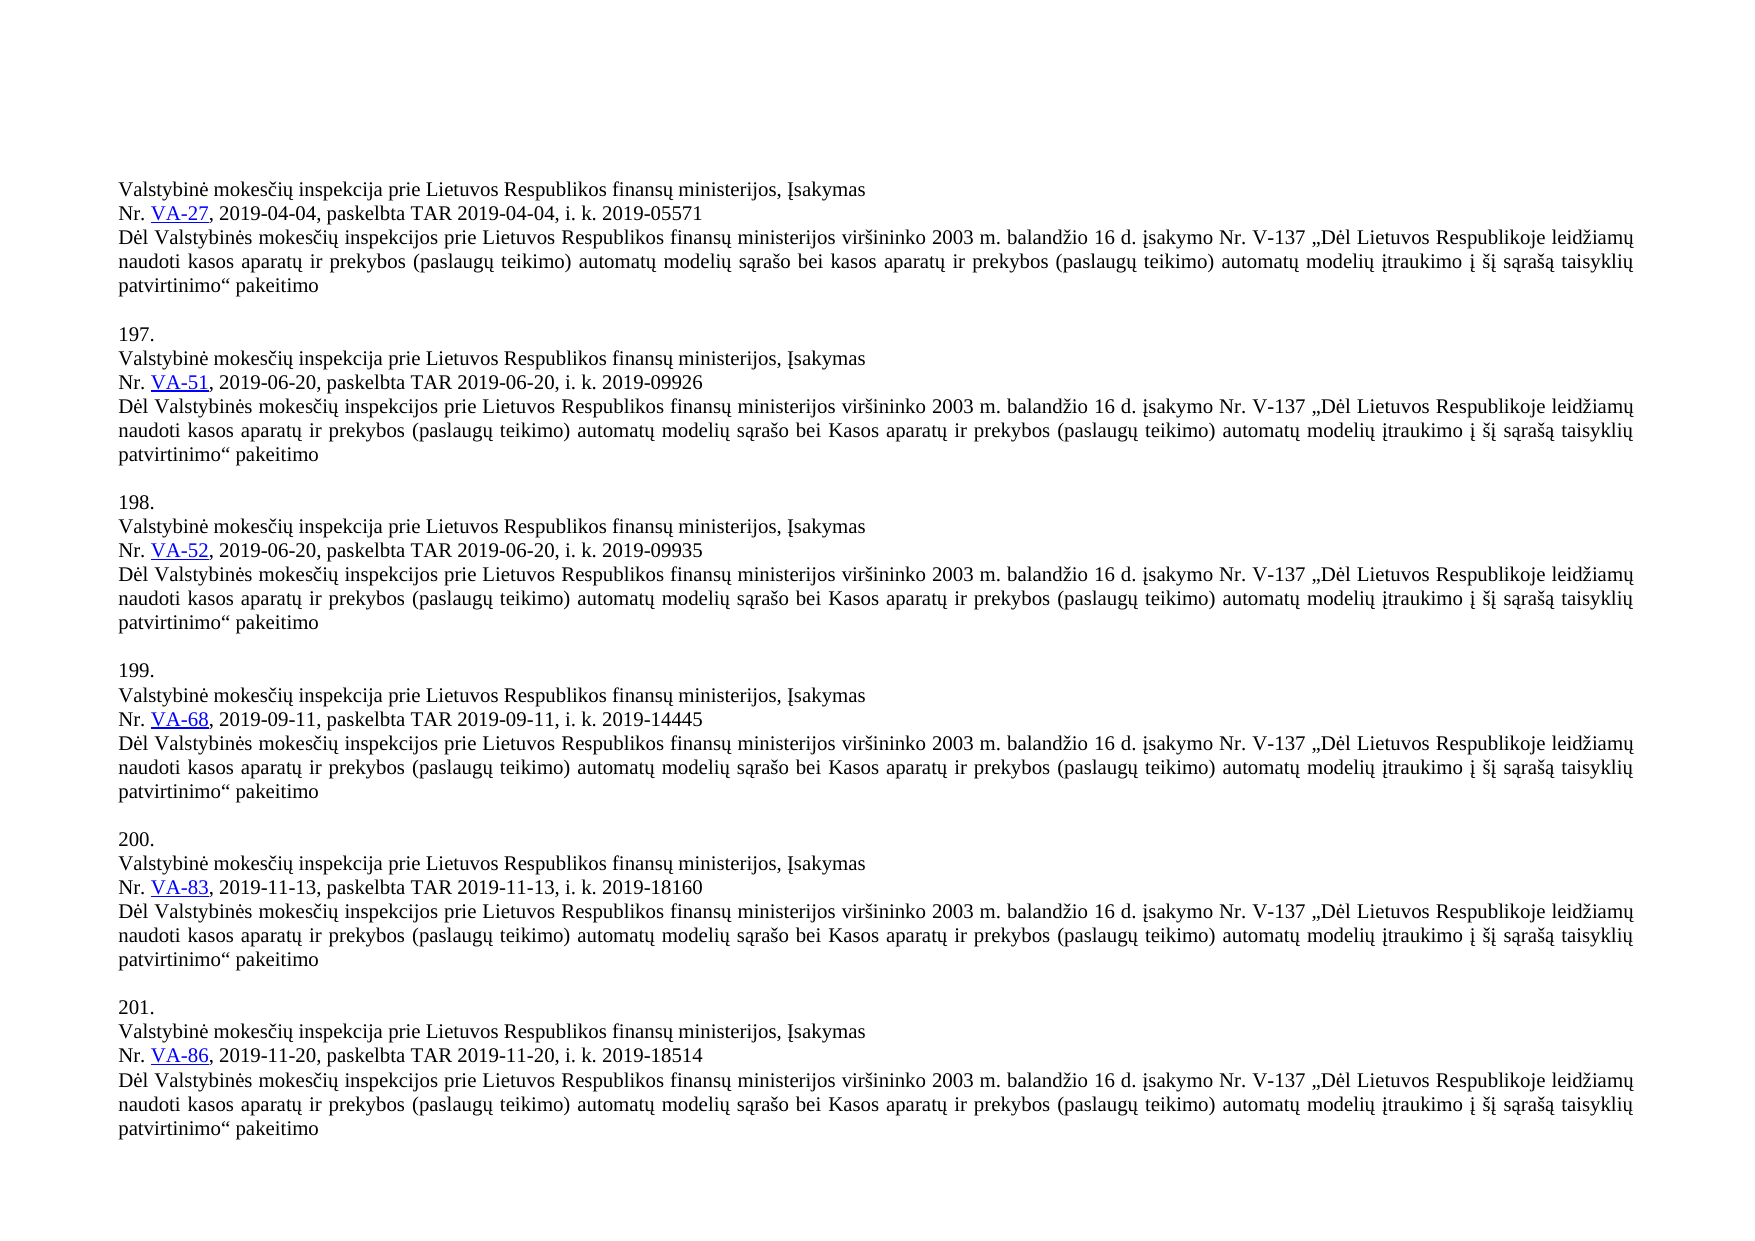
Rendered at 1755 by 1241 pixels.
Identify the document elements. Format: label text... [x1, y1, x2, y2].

text Nr. VA-51, 2019-06-20, paskelbta TAR 2019-06-20, i. k. 2019-09926 [118, 370, 1636, 394]
text Valstybinė mokesčių inspekcija prie Lietuvos Respublikos finansų ministerijos, Įsakymas [118, 851, 1636, 875]
text Dėl Valstybinės mokesčių inspekcijos prie Lietuvos Respublikos finansų ministerijos viršininko 2003 m. balandžio 16 d. įsakymo Nr. V-137 „Dėl Lietuvos Respublikoje leidžiamų naudoti kasos aparatų ir prekybos (paslaugų teikimo) automatų modelių sąrašo bei Kasos aparatų ir prekybos (paslaugų teikimo) automatų modelių įtraukimo į šį sąrašą taisyklių patvirtinimo“ pakeitimo [118, 899, 1636, 971]
text Dėl Valstybinės mokesčių inspekcijos prie Lietuvos Respublikos finansų ministerijos viršininko 2003 m. balandžio 16 d. įsakymo Nr. V-137 „Dėl Lietuvos Respublikoje leidžiamų naudoti kasos aparatų ir prekybos (paslaugų teikimo) automatų modelių sąrašo bei Kasos aparatų ir prekybos (paslaugų teikimo) automatų modelių įtraukimo į šį sąrašą taisyklių patvirtinimo“ pakeitimo [118, 731, 1636, 803]
text Dėl Valstybinės mokesčių inspekcijos prie Lietuvos Respublikos finansų ministerijos viršininko 2003 m. balandžio 16 d. įsakymo Nr. V-137 „Dėl Lietuvos Respublikoje leidžiamų naudoti kasos aparatų ir prekybos (paslaugų teikimo) automatų modelių sąrašo bei Kasos aparatų ir prekybos (paslaugų teikimo) automatų modelių įtraukimo į šį sąrašą taisyklių patvirtinimo“ pakeitimo [118, 1067, 1636, 1140]
text Nr. VA-68, 2019-09-11, paskelbta TAR 2019-09-11, i. k. 2019-14445 [118, 707, 1636, 731]
text 198. [118, 490, 1636, 514]
text Valstybinė mokesčių inspekcija prie Lietuvos Respublikos finansų ministerijos, Įsakymas [118, 1019, 1636, 1043]
text Nr. VA-86, 2019-11-20, paskelbta TAR 2019-11-20, i. k. 2019-18514 [118, 1043, 1636, 1067]
text 197. [118, 322, 1636, 346]
text Dėl Valstybinės mokesčių inspekcijos prie Lietuvos Respublikos finansų ministerijos viršininko 2003 m. balandžio 16 d. įsakymo Nr. V-137 „Dėl Lietuvos Respublikoje leidžiamų naudoti kasos aparatų ir prekybos (paslaugų teikimo) automatų modelių sąrašo bei kasos aparatų ir prekybos (paslaugų teikimo) automatų modelių įtraukimo į šį sąrašą taisyklių patvirtinimo“ pakeitimo [118, 225, 1636, 297]
text Valstybinė mokesčių inspekcija prie Lietuvos Respublikos finansų ministerijos, Įsakymas [118, 177, 1636, 201]
text Valstybinė mokesčių inspekcija prie Lietuvos Respublikos finansų ministerijos, Įsakymas [118, 682, 1636, 707]
text Valstybinė mokesčių inspekcija prie Lietuvos Respublikos finansų ministerijos, Įsakymas [118, 514, 1636, 538]
text 200. [118, 827, 1636, 851]
text Nr. VA-27, 2019-04-04, paskelbta TAR 2019-04-04, i. k. 2019-05571 [118, 201, 1636, 225]
text Valstybinė mokesčių inspekcija prie Lietuvos Respublikos finansų ministerijos, Įsakymas [118, 346, 1636, 370]
text Nr. VA-52, 2019-06-20, paskelbta TAR 2019-06-20, i. k. 2019-09935 [118, 538, 1636, 562]
text Dėl Valstybinės mokesčių inspekcijos prie Lietuvos Respublikos finansų ministerijos viršininko 2003 m. balandžio 16 d. įsakymo Nr. V-137 „Dėl Lietuvos Respublikoje leidžiamų naudoti kasos aparatų ir prekybos (paslaugų teikimo) automatų modelių sąrašo bei Kasos aparatų ir prekybos (paslaugų teikimo) automatų modelių įtraukimo į šį sąrašą taisyklių patvirtinimo“ pakeitimo [118, 562, 1636, 634]
text 199. [118, 658, 1636, 682]
text Nr. VA-83, 2019-11-13, paskelbta TAR 2019-11-13, i. k. 2019-18160 [118, 875, 1636, 899]
text 201. [118, 995, 1636, 1019]
text Dėl Valstybinės mokesčių inspekcijos prie Lietuvos Respublikos finansų ministerijos viršininko 2003 m. balandžio 16 d. įsakymo Nr. V-137 „Dėl Lietuvos Respublikoje leidžiamų naudoti kasos aparatų ir prekybos (paslaugų teikimo) automatų modelių sąrašo bei Kasos aparatų ir prekybos (paslaugų teikimo) automatų modelių įtraukimo į šį sąrašą taisyklių patvirtinimo“ pakeitimo [118, 394, 1636, 466]
